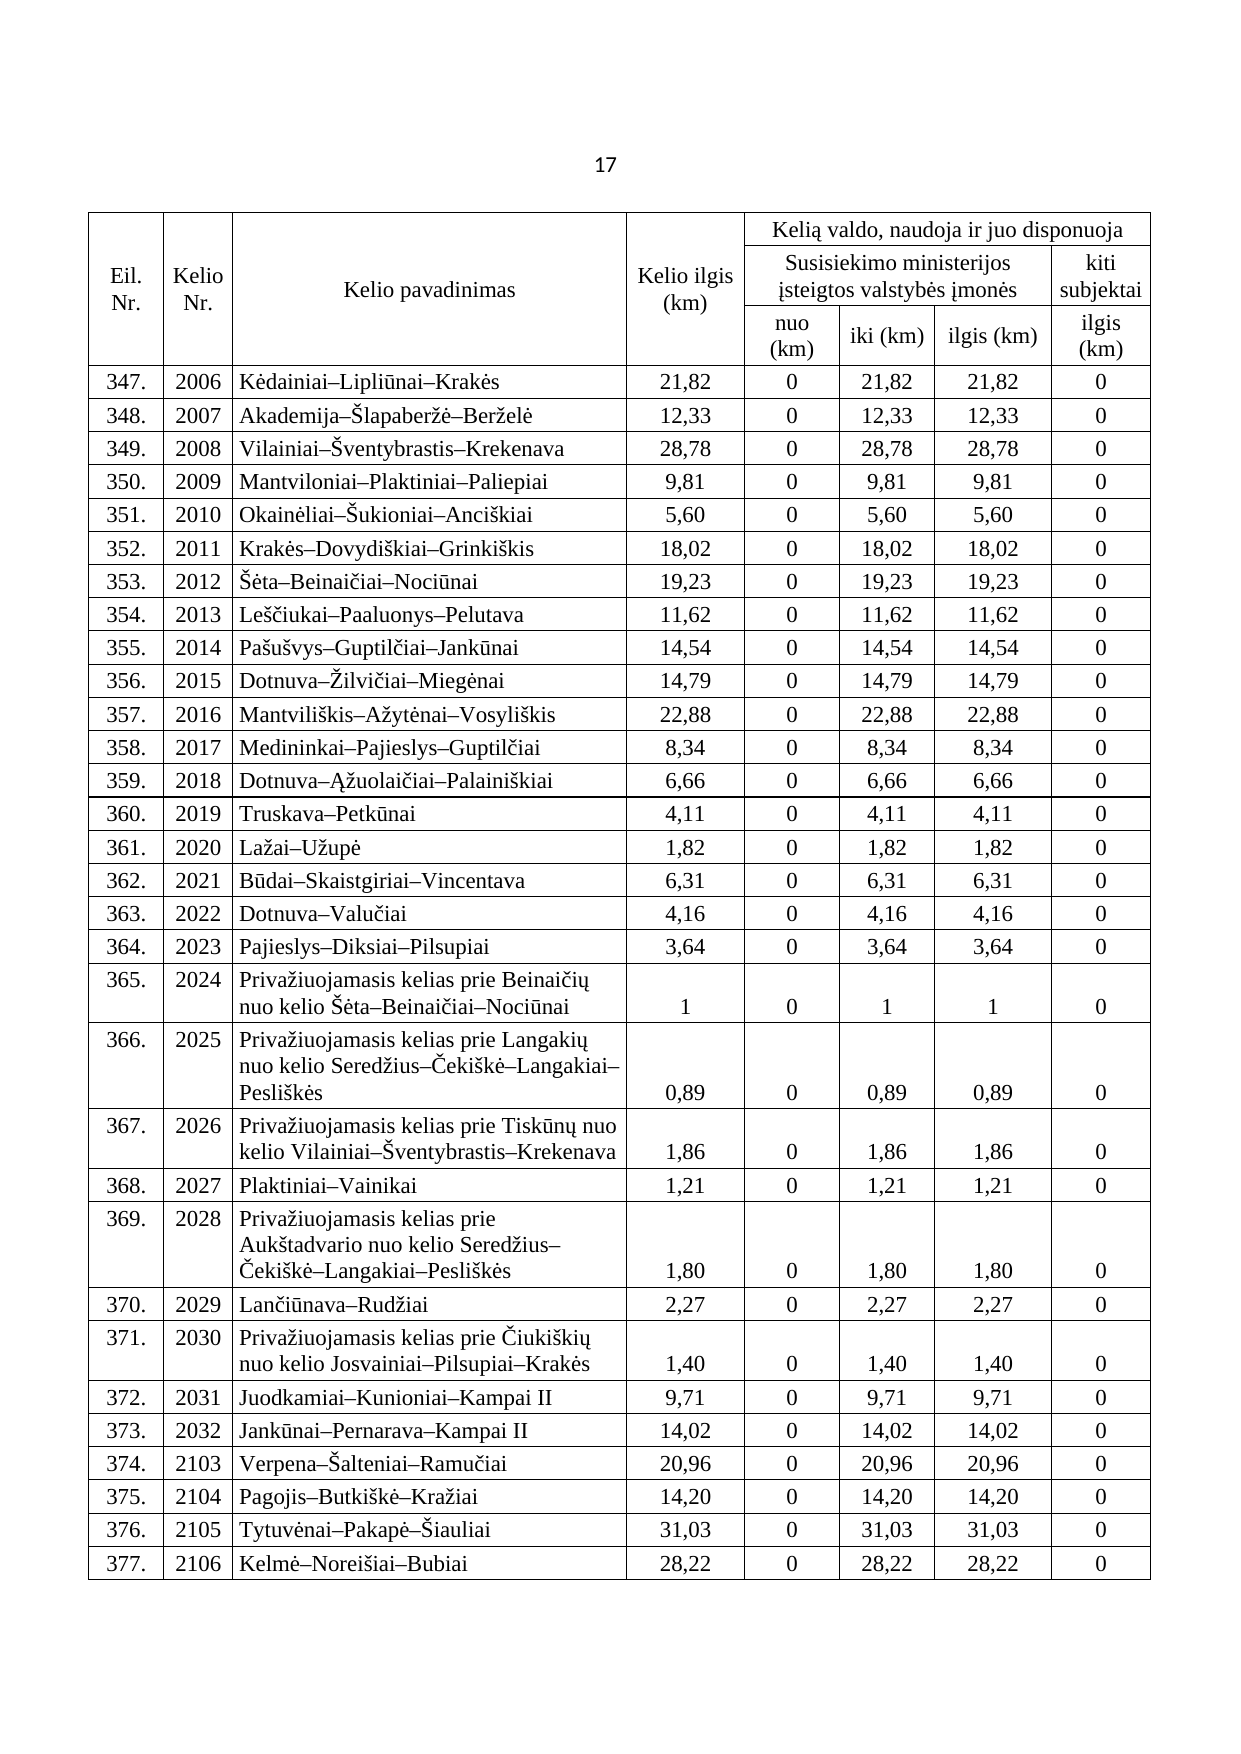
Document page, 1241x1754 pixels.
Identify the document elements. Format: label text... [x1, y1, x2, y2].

table_cell 2,27 [935, 1288, 1051, 1320]
table_cell 0 [745, 731, 839, 763]
table_cell 352. [89, 532, 163, 564]
table_header Kelio Nr. [164, 213, 232, 364]
table_cell 2008 [164, 432, 232, 464]
table_cell 0 [1052, 1480, 1150, 1513]
table_cell 12,33 [840, 399, 934, 431]
table_cell 0 [745, 964, 839, 1022]
table_cell 363. [89, 897, 163, 929]
table_cell 0 [1052, 1169, 1150, 1201]
table_cell 373. [89, 1414, 163, 1446]
table_cell 1 [627, 964, 744, 1022]
table_cell 1 [840, 964, 934, 1022]
table_cell 28,22 [935, 1547, 1051, 1579]
table_header Kelio ilgis (km) [627, 213, 744, 364]
table_cell 0 [745, 665, 839, 697]
table_cell 12,33 [627, 399, 744, 431]
table_cell 372. [89, 1381, 163, 1413]
table_cell 20,96 [840, 1447, 934, 1479]
table_cell Verpena–Šalteniai–Ramučiai [233, 1447, 626, 1479]
table_cell Dotnuva–Valučiai [233, 897, 626, 929]
table_cell 0,89 [840, 1023, 934, 1108]
table_cell 2028 [164, 1202, 232, 1287]
table_cell 21,82 [840, 366, 934, 398]
table_cell 0 [1052, 1288, 1150, 1320]
table_cell 4,11 [627, 798, 744, 830]
table_cell 1,21 [627, 1169, 744, 1201]
table_cell 9,81 [840, 465, 934, 497]
table_cell 2103 [164, 1447, 232, 1479]
table_cell 1,80 [627, 1202, 744, 1287]
table_cell Krakės–Dovydiškiai–Grinkiškis [233, 532, 626, 564]
table_cell 0 [1052, 831, 1150, 863]
table_cell 365. [89, 964, 163, 1022]
table_cell 11,62 [840, 598, 934, 630]
table_cell 19,23 [840, 565, 934, 597]
table_cell 2025 [164, 1023, 232, 1108]
table_cell 0 [1052, 764, 1150, 796]
table_cell 0 [745, 1547, 839, 1579]
table_cell 6,66 [840, 764, 934, 796]
table_cell 357. [89, 698, 163, 730]
table_cell Susisiekimo ministerijos įsteigtos valstybės įmonės [745, 246, 1051, 305]
table_cell 0 [1052, 897, 1150, 929]
table_cell 2031 [164, 1381, 232, 1413]
table_cell 14,20 [840, 1480, 934, 1513]
table_cell 20,96 [627, 1447, 744, 1479]
table_cell 5,60 [840, 499, 934, 531]
table_cell 375. [89, 1480, 163, 1513]
table_cell 0 [1052, 532, 1150, 564]
table_cell 2017 [164, 731, 232, 763]
table_cell 2105 [164, 1514, 232, 1546]
table_cell 2,27 [840, 1288, 934, 1320]
table_cell 359. [89, 764, 163, 796]
table_cell 3,64 [840, 930, 934, 963]
table_cell 0 [745, 366, 839, 398]
table_cell 0 [745, 465, 839, 497]
table_cell 0 [745, 432, 839, 464]
table_cell 3,64 [627, 930, 744, 963]
table_cell 31,03 [935, 1514, 1051, 1546]
table_cell 21,82 [627, 366, 744, 398]
table_cell 14,02 [840, 1414, 934, 1446]
table_cell 0 [1052, 964, 1150, 1022]
table_cell 0 [745, 1514, 839, 1546]
table_cell 14,79 [840, 665, 934, 697]
table_cell 2106 [164, 1547, 232, 1579]
table_cell 0 [1052, 1202, 1150, 1287]
table_cell 0 [1052, 1321, 1150, 1380]
table_cell 0 [1052, 1514, 1150, 1546]
table_cell 1,40 [840, 1321, 934, 1380]
table_cell 2015 [164, 665, 232, 697]
table_cell 355. [89, 631, 163, 663]
table_cell 9,81 [627, 465, 744, 497]
table_cell Kėdainiai–Lipliūnai–Krakės [233, 366, 626, 398]
table_cell 371. [89, 1321, 163, 1380]
table_cell 2023 [164, 930, 232, 963]
table_cell 0 [745, 499, 839, 531]
table_cell Mantviloniai–Plaktiniai–Paliepiai [233, 465, 626, 497]
table_cell 0 [1052, 1109, 1150, 1168]
table_cell 0 [745, 1381, 839, 1413]
table_cell Lančiūnava–Rudžiai [233, 1288, 626, 1320]
table_cell 2010 [164, 499, 232, 531]
table_cell 353. [89, 565, 163, 597]
table_cell 6,66 [935, 764, 1051, 796]
table_cell Privažiuojamasis kelias prie Aukštadvario nuo kelio Seredžius–Čekiškė–Langakiai–Pesliškės [233, 1202, 626, 1287]
table_cell 0 [745, 399, 839, 431]
table_cell 0 [745, 565, 839, 597]
table_cell 1,40 [627, 1321, 744, 1380]
table_cell 5,60 [935, 499, 1051, 531]
table_cell Būdai–Skaistgiriai–Vincentava [233, 864, 626, 896]
table_cell Juodkamiai–Kunioniai–Kampai II [233, 1381, 626, 1413]
table_cell 0 [1052, 1381, 1150, 1413]
table_cell 0 [745, 764, 839, 796]
table_cell 358. [89, 731, 163, 763]
table_cell 28,78 [627, 432, 744, 464]
table_cell 0 [745, 1447, 839, 1479]
table_cell Okainėliai–Šukioniai–Anciškiai [233, 499, 626, 531]
table_cell 374. [89, 1447, 163, 1479]
table_cell 8,34 [935, 731, 1051, 763]
table_cell 28,22 [840, 1547, 934, 1579]
table_cell 14,54 [840, 631, 934, 663]
table_cell 0 [745, 798, 839, 830]
table_cell Pajieslys–Diksiai–Pilsupiai [233, 930, 626, 963]
table_cell 12,33 [935, 399, 1051, 431]
table_cell 4,11 [840, 798, 934, 830]
table_cell 2018 [164, 764, 232, 796]
table_cell 2024 [164, 964, 232, 1022]
table_cell 0 [745, 930, 839, 963]
table_cell 9,71 [935, 1381, 1051, 1413]
table_cell 0 [745, 698, 839, 730]
table_cell 0 [745, 1109, 839, 1168]
table_cell 22,88 [840, 698, 934, 730]
table_cell 6,66 [627, 764, 744, 796]
table_cell 0 [1052, 1023, 1150, 1108]
table_cell Dotnuva–Žilvičiai–Miegėnai [233, 665, 626, 697]
table_cell 2026 [164, 1109, 232, 1168]
table_cell 0 [1052, 864, 1150, 896]
table_cell 2007 [164, 399, 232, 431]
table_cell Pagojis–Butkiškė–Kražiai [233, 1480, 626, 1513]
table_cell 0 [1052, 598, 1150, 630]
table_cell Kelmė–Noreišiai–Bubiai [233, 1547, 626, 1579]
table_cell 0 [745, 631, 839, 663]
table_cell Privažiuojamasis kelias prie Čiukiškių nuo kelio Josvainiai–Pilsupiai–Krakės [233, 1321, 626, 1380]
table_cell 19,23 [935, 565, 1051, 597]
table_cell 3,64 [935, 930, 1051, 963]
table_cell 6,31 [840, 864, 934, 896]
table_cell 368. [89, 1169, 163, 1201]
table_cell iki (km) [840, 306, 934, 364]
table_cell 376. [89, 1514, 163, 1546]
table_cell Šėta–Beinaičiai–Nociūnai [233, 565, 626, 597]
table_cell 2013 [164, 598, 232, 630]
table_cell 347. [89, 366, 163, 398]
table_cell 4,16 [627, 897, 744, 929]
table_cell 14,02 [627, 1414, 744, 1446]
table_cell 0 [1052, 930, 1150, 963]
table_cell 28,78 [935, 432, 1051, 464]
table_cell nuo (km) [745, 306, 839, 364]
table_cell 2029 [164, 1288, 232, 1320]
table_cell 2022 [164, 897, 232, 929]
table_cell 9,81 [935, 465, 1051, 497]
table_cell Akademija–Šlapaberžė–Berželė [233, 399, 626, 431]
table_cell 0 [1052, 798, 1150, 830]
table_cell Tytuvėnai–Pakapė–Šiauliai [233, 1514, 626, 1546]
table_cell 19,23 [627, 565, 744, 597]
table_cell 2032 [164, 1414, 232, 1446]
table_cell 31,03 [840, 1514, 934, 1546]
table_cell 350. [89, 465, 163, 497]
table_cell 0 [745, 1288, 839, 1320]
table_cell Jankūnai–Pernarava–Kampai II [233, 1414, 626, 1446]
table_cell 360. [89, 798, 163, 830]
table_cell 366. [89, 1023, 163, 1108]
table_cell 2,27 [627, 1288, 744, 1320]
table_cell Truskava–Petkūnai [233, 798, 626, 830]
table_cell 18,02 [840, 532, 934, 564]
table_cell 9,71 [840, 1381, 934, 1413]
table_cell 0 [745, 532, 839, 564]
table_cell 0 [1052, 465, 1150, 497]
table_cell 2009 [164, 465, 232, 497]
table_cell 0 [745, 864, 839, 896]
table_cell Privažiuojamasis kelias prie Beinaičių nuo kelio Šėta–Beinaičiai–Nociūnai [233, 964, 626, 1022]
table_cell 14,54 [627, 631, 744, 663]
table_cell 0 [745, 1480, 839, 1513]
table_cell 349. [89, 432, 163, 464]
table_cell 0,89 [627, 1023, 744, 1108]
table_cell 6,31 [935, 864, 1051, 896]
table_cell 348. [89, 399, 163, 431]
table_cell 1,86 [840, 1109, 934, 1168]
table_cell 14,02 [935, 1414, 1051, 1446]
table_cell Plaktiniai–Vainikai [233, 1169, 626, 1201]
table_cell 2030 [164, 1321, 232, 1380]
table_cell 20,96 [935, 1447, 1051, 1479]
table_cell 0 [745, 897, 839, 929]
table_cell 2104 [164, 1480, 232, 1513]
table_cell 28,22 [627, 1547, 744, 1579]
table_cell 6,31 [627, 864, 744, 896]
table_cell 1,86 [935, 1109, 1051, 1168]
table_cell Privažiuojamasis kelias prie Langakių nuo kelio Seredžius–Čekiškė–Langakiai–Pesliškės [233, 1023, 626, 1108]
table_cell 1,82 [840, 831, 934, 863]
table_cell 14,79 [935, 665, 1051, 697]
table_cell 4,16 [935, 897, 1051, 929]
table_cell 370. [89, 1288, 163, 1320]
table_cell 0 [745, 598, 839, 630]
table_cell ilgis (km) [1052, 306, 1150, 364]
table_cell 367. [89, 1109, 163, 1168]
table_cell 0 [745, 1023, 839, 1108]
table_cell 22,88 [627, 698, 744, 730]
table_header Eil. Nr. [89, 213, 163, 364]
table_cell 0 [1052, 698, 1150, 730]
table_cell 2006 [164, 366, 232, 398]
table_cell 2011 [164, 532, 232, 564]
table_cell Medininkai–Pajieslys–Guptilčiai [233, 731, 626, 763]
table_cell 22,88 [935, 698, 1051, 730]
table_cell 0 [1052, 366, 1150, 398]
table_cell Privažiuojamasis kelias prie Tiskūnų nuo kelio Vilainiai–Šventybrastis–Krekenava [233, 1109, 626, 1168]
table_cell 0 [745, 831, 839, 863]
table_cell 1,80 [935, 1202, 1051, 1287]
table_cell 0 [1052, 399, 1150, 431]
table_cell 361. [89, 831, 163, 863]
table_cell 8,34 [840, 731, 934, 763]
table_cell kiti subjektai [1052, 246, 1150, 305]
table_cell 0 [1052, 432, 1150, 464]
table_cell Mantviliškis–Ažytėnai–Vosyliškis [233, 698, 626, 730]
table_cell Lažai–Užupė [233, 831, 626, 863]
table_cell Vilainiai–Šventybrastis–Krekenava [233, 432, 626, 464]
table_cell 0 [745, 1169, 839, 1201]
table_cell 14,79 [627, 665, 744, 697]
table_cell 1,82 [627, 831, 744, 863]
table_cell Dotnuva–Ąžuolaičiai–Palainiškiai [233, 764, 626, 796]
table_cell 18,02 [627, 532, 744, 564]
table_cell 1 [935, 964, 1051, 1022]
table_cell 0 [1052, 1447, 1150, 1479]
table_cell 356. [89, 665, 163, 697]
table_cell Pašušvys–Guptilčiai–Jankūnai [233, 631, 626, 663]
table_cell 2016 [164, 698, 232, 730]
table_cell 0 [745, 1202, 839, 1287]
table_cell 5,60 [627, 499, 744, 531]
table_cell 369. [89, 1202, 163, 1287]
table_cell 9,71 [627, 1381, 744, 1413]
table_cell 1,86 [627, 1109, 744, 1168]
table_cell 8,34 [627, 731, 744, 763]
table_cell 14,20 [935, 1480, 1051, 1513]
table_cell 14,20 [627, 1480, 744, 1513]
table_cell 2027 [164, 1169, 232, 1201]
table_cell 2019 [164, 798, 232, 830]
table_cell 2020 [164, 831, 232, 863]
table_cell 0 [1052, 631, 1150, 663]
table_cell 0,89 [935, 1023, 1051, 1108]
table_cell 4,11 [935, 798, 1051, 830]
table_cell 0 [1052, 1547, 1150, 1579]
table_cell 1,21 [935, 1169, 1051, 1201]
table_cell 21,82 [935, 366, 1051, 398]
table_cell 0 [1052, 1414, 1150, 1446]
table_cell 2014 [164, 631, 232, 663]
table_cell 1,21 [840, 1169, 934, 1201]
table_cell 0 [1052, 565, 1150, 597]
table_cell 0 [745, 1321, 839, 1380]
table_cell 4,16 [840, 897, 934, 929]
table_cell 0 [1052, 731, 1150, 763]
table_cell 377. [89, 1547, 163, 1579]
table_cell 1,82 [935, 831, 1051, 863]
table_cell 18,02 [935, 532, 1051, 564]
table_cell 1,80 [840, 1202, 934, 1287]
table_cell ilgis (km) [935, 306, 1051, 364]
table_cell 0 [1052, 499, 1150, 531]
table_header Kelio pavadinimas [233, 213, 626, 364]
table_cell 11,62 [627, 598, 744, 630]
table_cell 28,78 [840, 432, 934, 464]
table_cell 351. [89, 499, 163, 531]
table_cell 2021 [164, 864, 232, 896]
table_cell 14,54 [935, 631, 1051, 663]
table_cell 31,03 [627, 1514, 744, 1546]
table_cell 364. [89, 930, 163, 963]
table_header Kelią valdo, naudoja ir juo disponuoja [745, 213, 1150, 245]
table_cell 0 [1052, 665, 1150, 697]
table_cell 362. [89, 864, 163, 896]
table_cell 354. [89, 598, 163, 630]
table_cell 2012 [164, 565, 232, 597]
table_cell 11,62 [935, 598, 1051, 630]
table_cell 0 [745, 1414, 839, 1446]
table_cell 1,40 [935, 1321, 1051, 1380]
table_cell Leščiukai–Paaluonys–Pelutava [233, 598, 626, 630]
